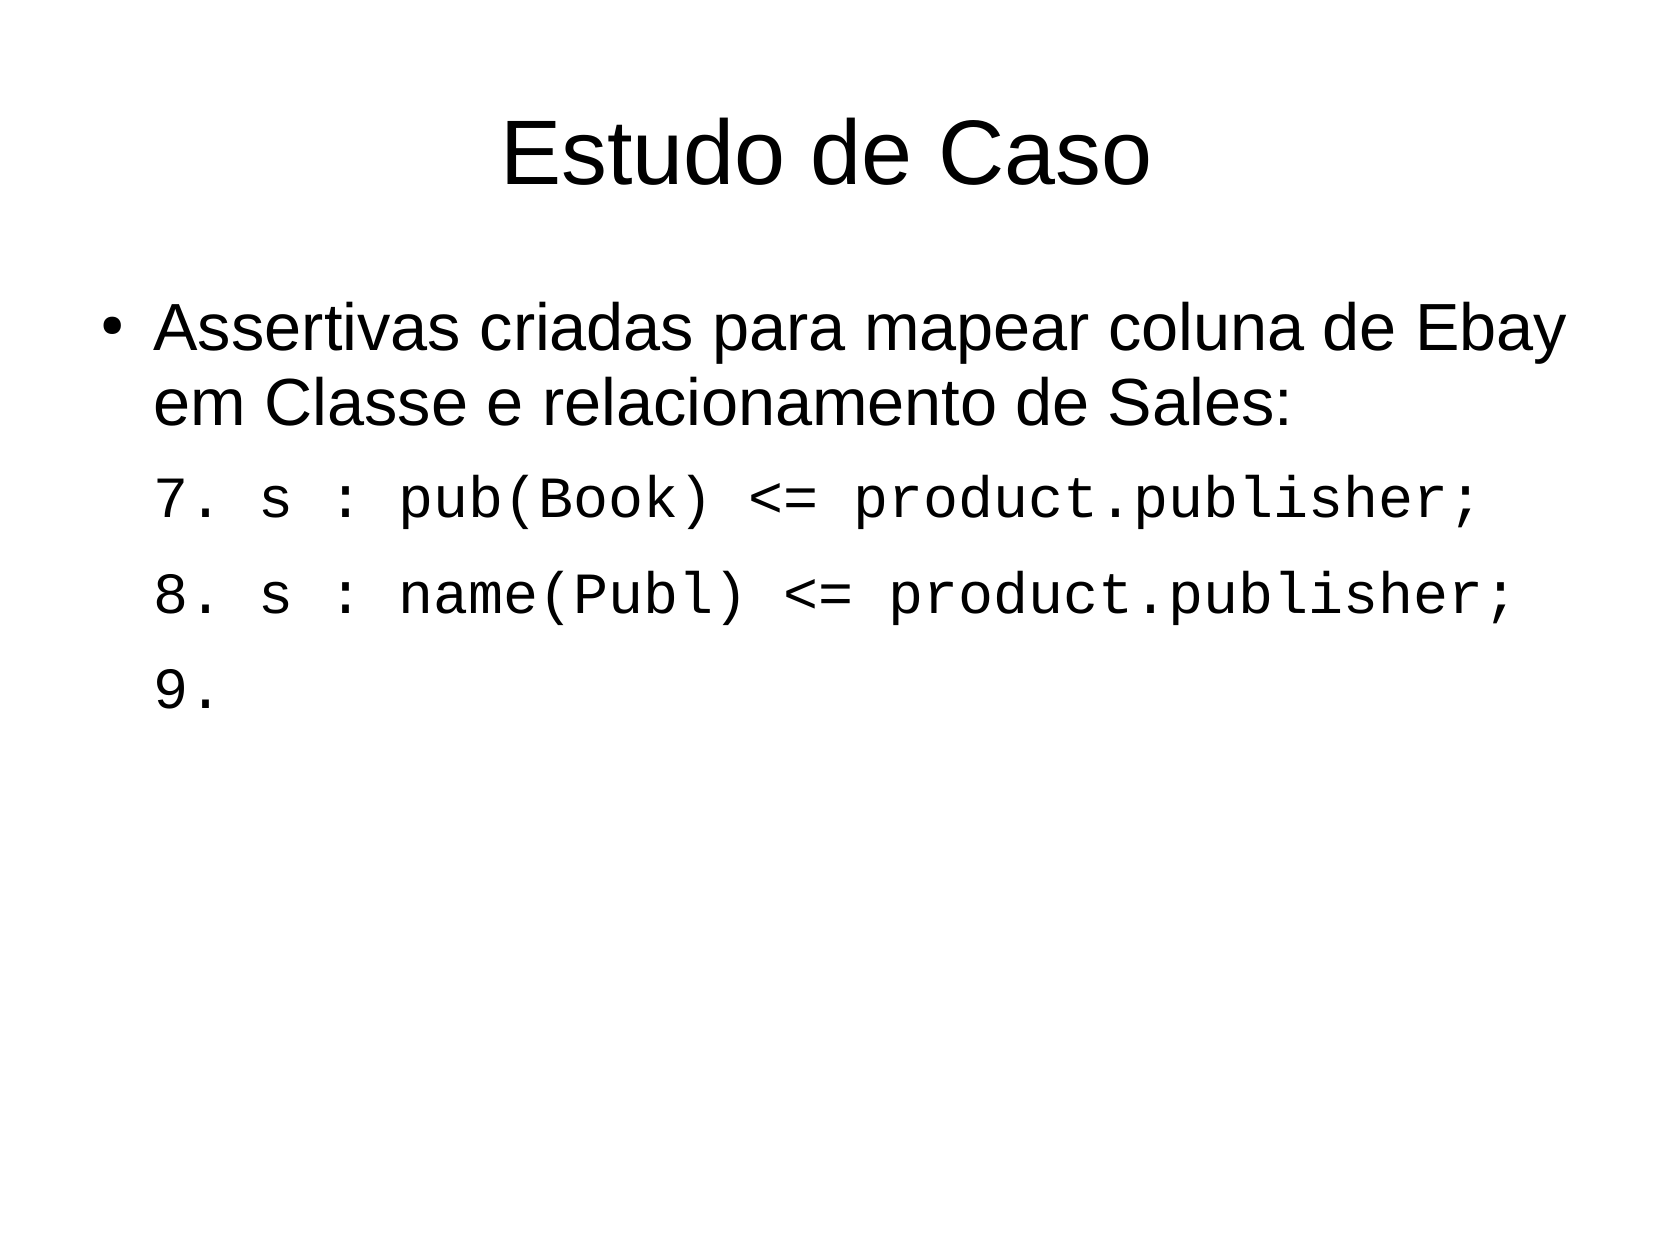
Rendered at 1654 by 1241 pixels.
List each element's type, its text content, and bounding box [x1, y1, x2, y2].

title Estudo de Caso [82, 49, 1571, 257]
list Assertivas criadas para mapear coluna de Ebay em Classe e relacionamento de Sales: 7. s : pub(Book) <= product.publisher; 8. s : name(Publ) <= product.publisher; 9. [82, 290, 1571, 1109]
